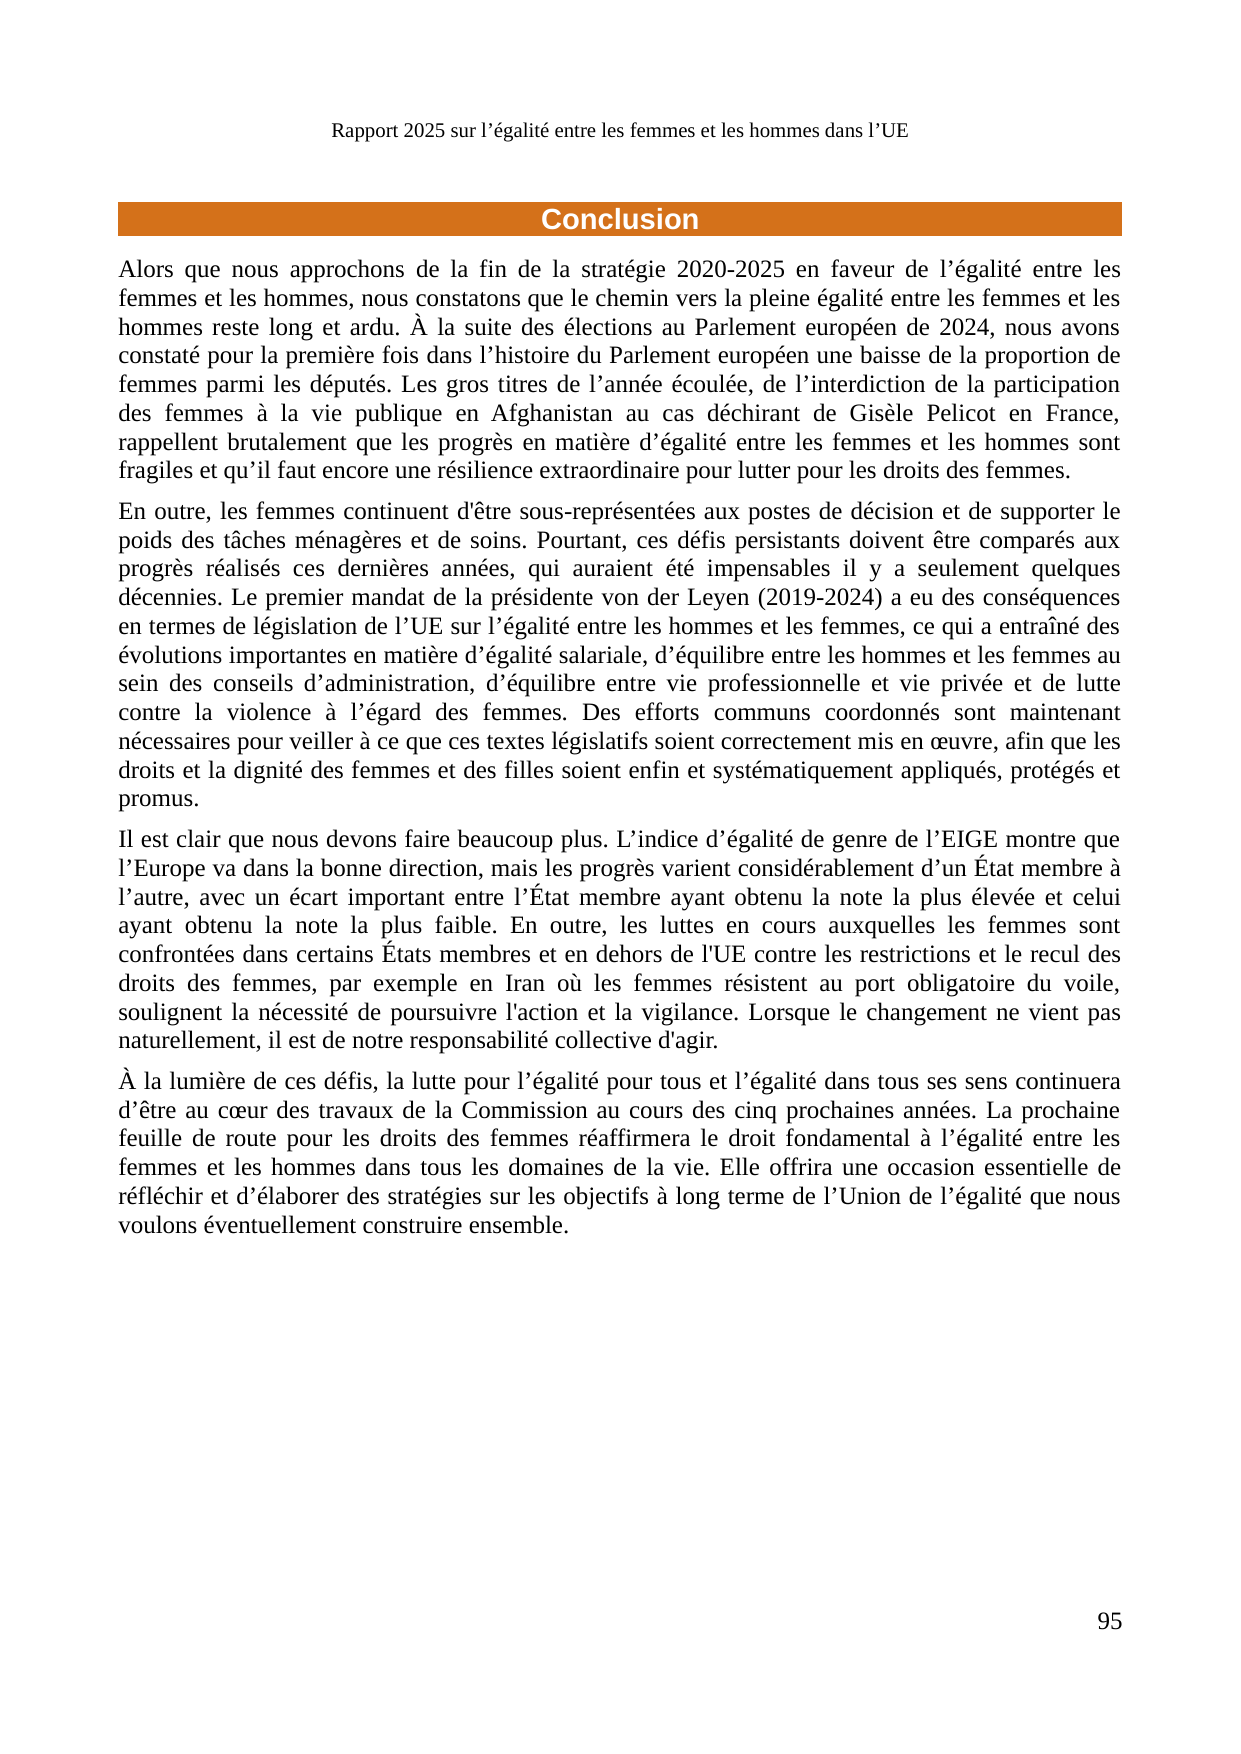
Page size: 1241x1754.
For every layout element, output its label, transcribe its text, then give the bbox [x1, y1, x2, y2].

text En outre, les femmes continuent d'être sous-représentées aux postes de décision et de supporter le poids des tâches ménagères et de soins. Pourtant, ces défis persistants doivent être comparés aux progrès réalisés ces dernières années, qui auraient été impensables il y a seulement quelques décennies. Le premier mandat de la présidente von der Leyen (2019-2024) a eu des conséquences en termes de législation de l’UE sur l’égalité entre les hommes et les femmes, ce qui a entraîné des évolutions importantes en matière d’égalité salariale, d’équilibre entre les hommes et les femmes au sein des conseils d’administration, d’équilibre entre vie professionnelle et vie privée et de lutte contre la violence à l’égard des femmes. Des efforts communs coordonnés sont maintenant nécessaires pour veiller à ce que ces textes législatifs soient correctement mis en œuvre, afin que les droits et la dignité des femmes et des filles soient enfin et systématiquement appliqués, protégés et promus. [118, 496, 1122, 812]
text Il est clair que nous devons faire beaucoup plus. L’indice d’égalité de genre de l’EIGE montre que l’Europe va dans la bonne direction, mais les progrès varient considérablement d’un État membre à l’autre, avec un écart important entre l’État membre ayant obtenu la note la plus élevée et celui ayant obtenu la note la plus faible. En outre, les luttes en cours auxquelles les femmes sont confrontées dans certains États membres et en dehors de l'UE contre les restrictions et le recul des droits des femmes, par exemple en Iran où les femmes résistent au port obligatoire du voile, soulignent la nécessité de poursuivre l'action et la vigilance. Lorsque le changement ne vient pas naturellement, il est de notre responsabilité collective d'agir. [118, 824, 1122, 1054]
text À la lumière de ces défis, la lutte pour l’égalité pour tous et l’égalité dans tous ses sens continuera d’être au cœur des travaux de la Commission au cours des cinq prochaines années. La prochaine feuille de route pour les droits des femmes réaffirmera le droit fondamental à l’égalité entre les femmes et les hommes dans tous les domaines de la vie. Elle offrira une occasion essentielle de réfléchir et d’élaborer des stratégies sur les objectifs à long terme de l’Union de l’égalité que nous voulons éventuellement construire ensemble. [118, 1066, 1122, 1238]
text Alors que nous approchons de la fin de la stratégie 2020-2025 en faveur de l’égalité entre les femmes et les hommes, nous constatons que le chemin vers la pleine égalité entre les femmes et les hommes reste long et ardu. À la suite des élections au Parlement européen de 2024, nous avons constaté pour la première fois dans l’histoire du Parlement européen une baisse de la proportion de femmes parmi les députés. Les gros titres de l’année écoulée, de l’interdiction de la participation des femmes à la vie publique en Afghanistan au cas déchirant de Gisèle Pelicot en France, rappellent brutalement que les progrès en matière d’égalité entre les femmes et les hommes sont fragiles et qu’il faut encore une résilience extraordinaire pour lutter pour les droits des femmes. [118, 254, 1122, 484]
subtitle Conclusion [118, 202, 1122, 236]
